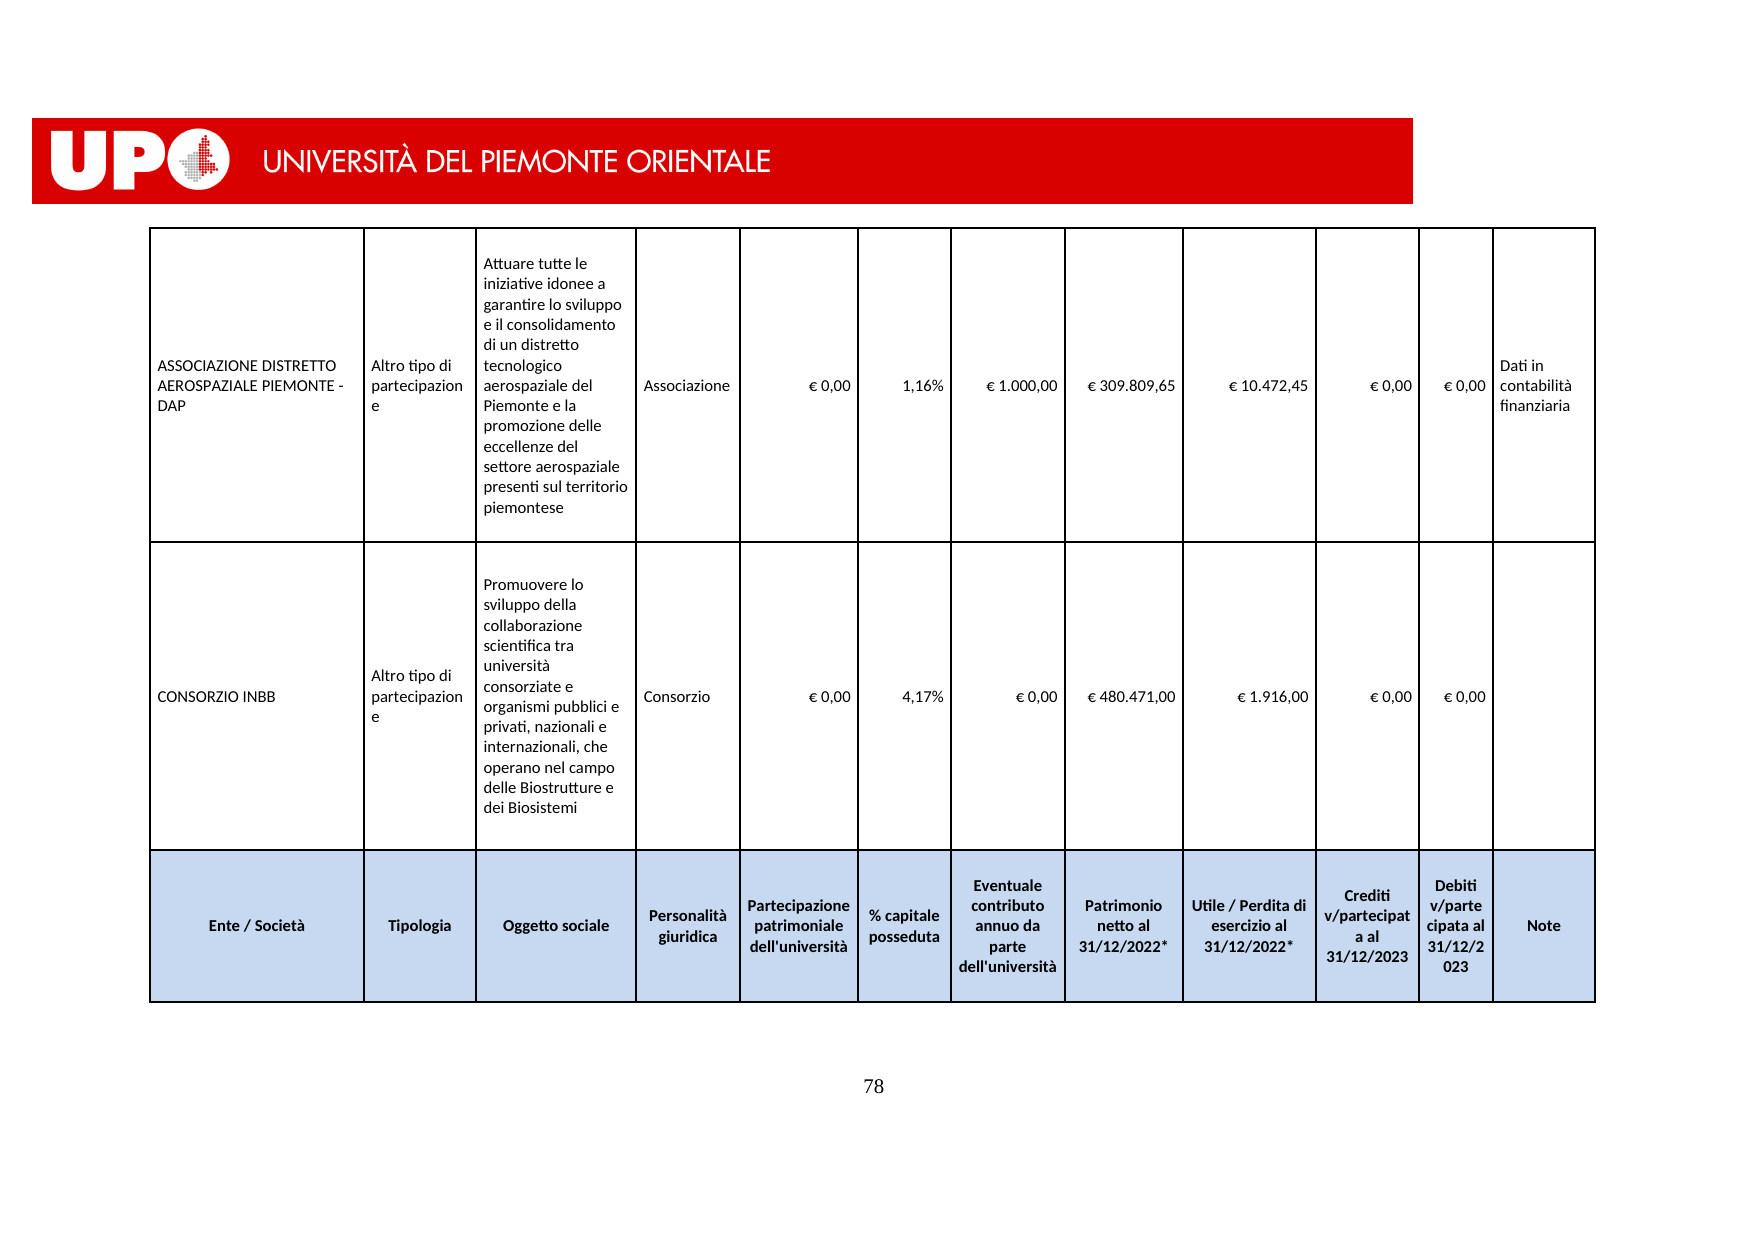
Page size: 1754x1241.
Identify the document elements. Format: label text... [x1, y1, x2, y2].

table_cell € 0,00 [1317, 229, 1418, 541]
table_cell € 1.916,00 [1184, 543, 1315, 849]
table_cell % capitale posseduta [859, 851, 950, 1001]
table_cell Patrimonio netto al 31/12/2022* [1066, 851, 1182, 1001]
table_cell Altro tipo di partecipazione [365, 543, 475, 849]
table_cell Associazione [637, 229, 739, 541]
table_cell CONSORZIO INBB [151, 543, 363, 849]
table_cell [1494, 543, 1594, 849]
table_cell € 309.809,65 [1066, 229, 1182, 541]
table_cell Dati in contabilità finanziaria [1494, 229, 1594, 541]
table_cell Debiti v/partecipata al 31/12/2023 [1420, 851, 1492, 1001]
table_cell € 0,00 [741, 229, 857, 541]
table_cell ASSOCIAZIONE DISTRETTO AEROSPAZIALE PIEMONTE - DAP [151, 229, 363, 541]
table_cell € 0,00 [1317, 543, 1418, 849]
table_cell Promuovere lo sviluppo della collaborazione scientifica tra università consorziate e organismi pubblici e privati, nazionali e internazionali, che operano nel campo delle Biostrutture e dei Biosistemi [477, 543, 635, 849]
table_cell Note [1494, 851, 1594, 1001]
table_cell Altro tipo di partecipazione [365, 229, 475, 541]
table_cell Utile / Perdita di esercizio al 31/12/2022* [1184, 851, 1315, 1001]
table_cell Tipologia [365, 851, 475, 1001]
table_cell Consorzio [637, 543, 739, 849]
table_cell € 480.471,00 [1066, 543, 1182, 849]
table_cell € 0,00 [952, 543, 1064, 849]
table_cell Partecipazione patrimoniale dell'università [741, 851, 857, 1001]
table_cell Oggetto sociale [477, 851, 635, 1001]
table_cell € 0,00 [1420, 543, 1492, 849]
table_cell Eventuale contributo annuo da parte dell'università [952, 851, 1064, 1001]
table_cell € 1.000,00 [952, 229, 1064, 541]
table_cell Ente / Società [151, 851, 363, 1001]
table_cell 4,17% [859, 543, 950, 849]
table_cell Attuare tutte le iniziative idonee a garantire lo sviluppo e il consolidamento di un distretto tecnologico aerospaziale del Piemonte e la promozione delle eccellenze del settore aerospaziale presenti sul territorio piemontese [477, 229, 635, 541]
table_cell € 0,00 [1420, 229, 1492, 541]
table_cell € 0,00 [741, 543, 857, 849]
table_cell Crediti v/partecipata al 31/12/2023 [1317, 851, 1418, 1001]
table_cell Personalità giuridica [637, 851, 739, 1001]
table_cell € 10.472,45 [1184, 229, 1315, 541]
table_cell 1,16% [859, 229, 950, 541]
